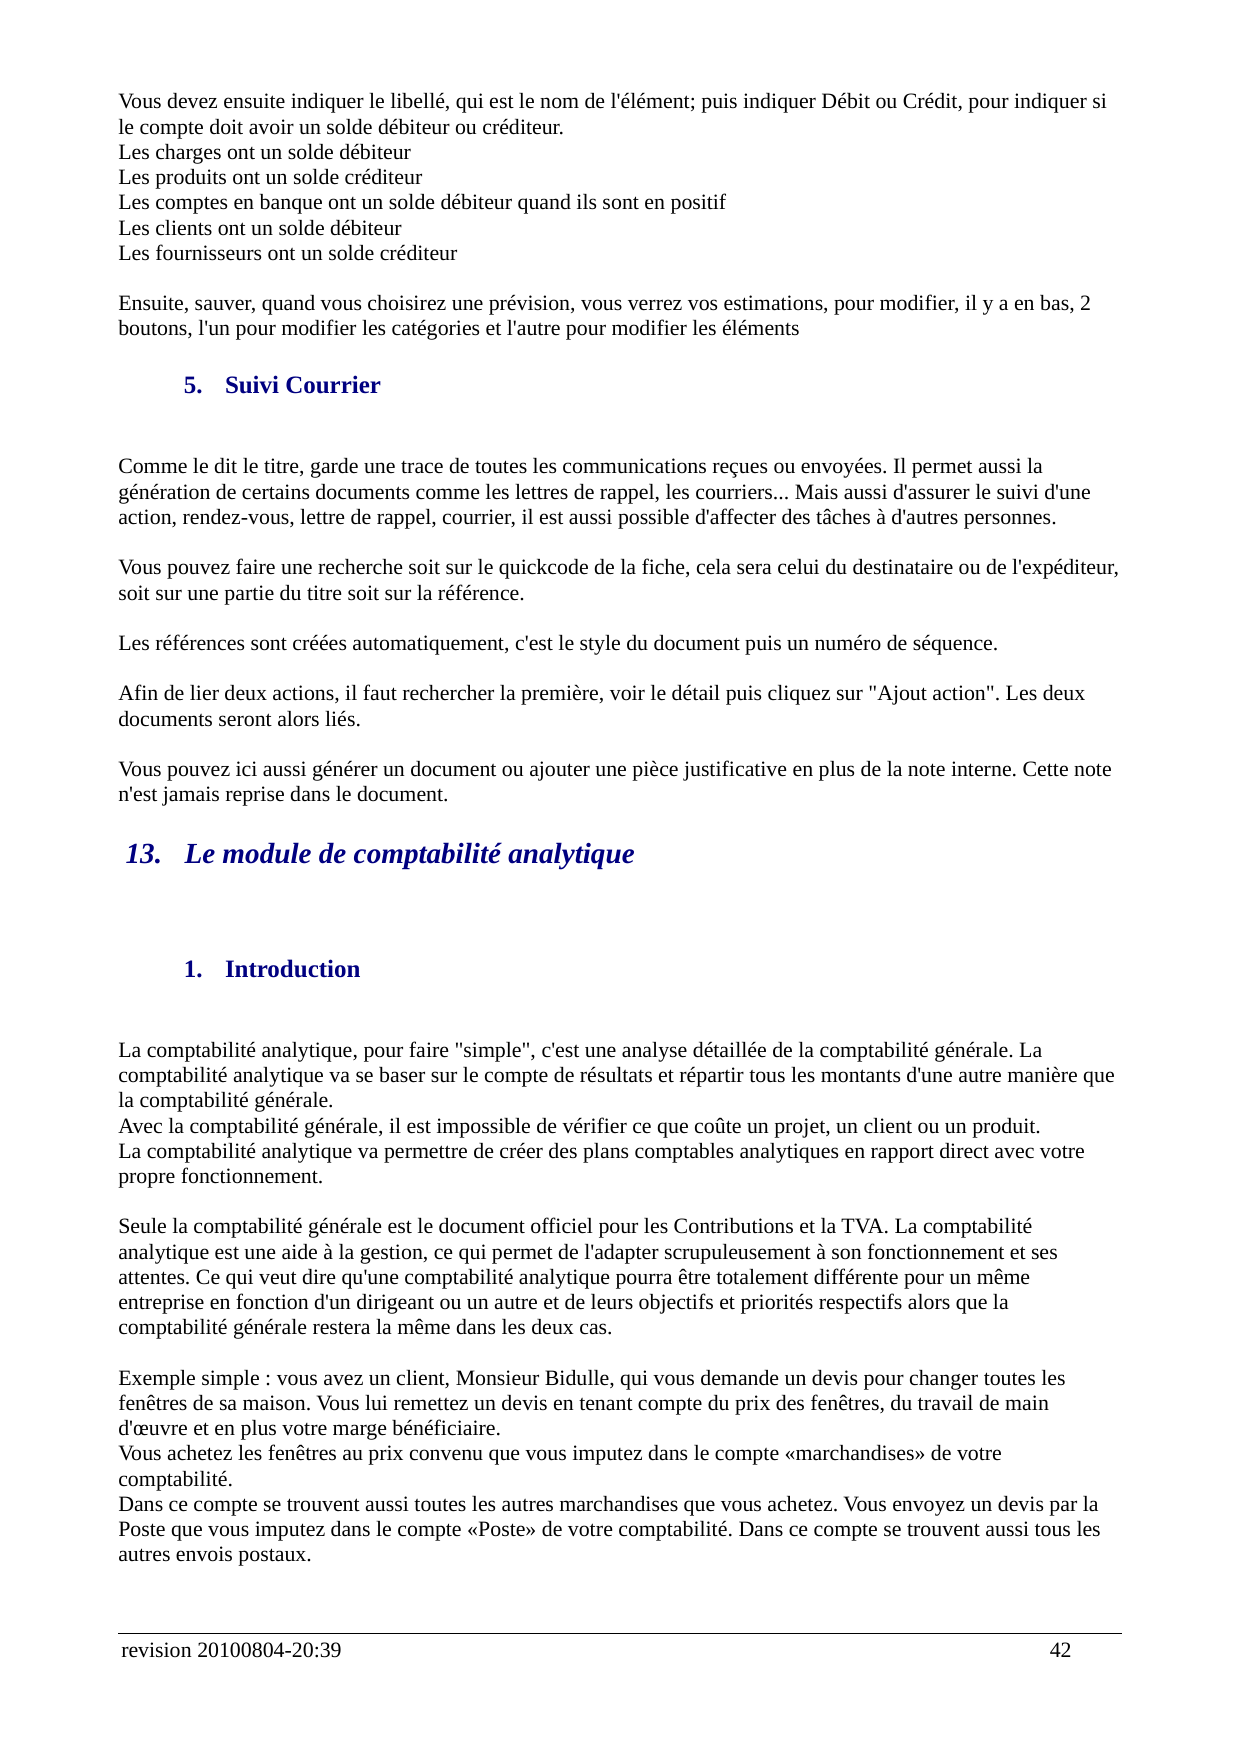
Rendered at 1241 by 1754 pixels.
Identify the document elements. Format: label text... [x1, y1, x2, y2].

subtitle Introduction [177, 954, 1122, 982]
subtitle Suivi Courrier [177, 370, 1122, 399]
text Dans ce compte se trouvent aussi toutes les autres marchandises que vous achetez. Vous envoyez un devis par la Poste que vous imputez dans le compte «Poste» de votre comptabilité. Dans ce compte se trouvent aussi tous les autres envois postaux. [118, 1491, 1122, 1566]
text La comptabilité analytique va permettre de créer des plans comptables analytiques en rapport direct avec votre propre fonctionnement. [118, 1138, 1122, 1188]
text Les références sont créées automatiquement, c'est le style du document puis un numéro de séquence. [118, 630, 1122, 655]
text Avec la comptabilité générale, il est impossible de vérifier ce que coûte un projet, un client ou un produit. [118, 1113, 1122, 1138]
text Vous pouvez ici aussi générer un document ou ajouter une pièce justificative en plus de la note interne. Cette note n'est jamais reprise dans le document. [118, 756, 1122, 806]
text Vous pouvez faire une recherche soit sur le quickcode de la fiche, cela sera celui du destinataire ou de l'expéditeur, soit sur une partie du titre soit sur la référence. [118, 554, 1122, 605]
text Comme le dit le titre, garde une trace de toutes les communications reçues ou envoyées. Il permet aussi la génération de certains documents comme les lettres de rappel, les courriers... Mais aussi d'assurer le suivi d'une action, rendez-vous, lettre de rappel, courrier, il est aussi possible d'affecter des tâches à d'autres personnes. [118, 453, 1122, 529]
text Les fournisseurs ont un solde créditeur [118, 240, 1122, 265]
text Les charges ont un solde débiteur [118, 139, 1122, 164]
text Ensuite, sauver, quand vous choisirez une prévision, vous verrez vos estimations, pour modifier, il y a en bas, 2 boutons, l'un pour modifier les catégories et l'autre pour modifier les éléments [118, 290, 1122, 341]
text Exemple simple : vous avez un client, Monsieur Bidulle, qui vous demande un devis pour changer toutes les fenêtres de sa maison. Vous lui remettez un devis en tenant compte du prix des fenêtres, du travail de main d'œuvre et en plus votre marge bénéficiaire. [118, 1365, 1122, 1440]
text Les clients ont un solde débiteur [118, 214, 1122, 240]
text La comptabilité analytique, pour faire "simple", c'est une analyse détaillée de la comptabilité générale. La comptabilité analytique va se baser sur le compte de résultats et répartir tous les montants d'une autre manière que la comptabilité générale. [118, 1037, 1122, 1113]
text Afin de lier deux actions, il faut rechercher la première, voir le détail puis cliquez sur "Ajout action". Les deux documents seront alors liés. [118, 680, 1122, 731]
text Vous devez ensuite indiquer le libellé, qui est le nom de l'élément; puis indiquer Débit ou Crédit, pour indiquer si le compte doit avoir un solde débiteur ou créditeur. [118, 88, 1122, 139]
text Seule la comptabilité générale est le document officiel pour les Contributions et la TVA. La comptabilité analytique est une aide à la gestion, ce qui permet de l'adapter scrupuleusement à son fonctionnement et ses attentes. Ce qui veut dire qu'une comptabilité analytique pourra être totalement différente pour un même entreprise en fonction d'un dirigeant ou un autre et de leurs objectifs et priorités respectifs alors que la comptabilité générale restera la même dans les deux cas. [118, 1213, 1122, 1339]
text Vous achetez les fenêtres au prix convenu que vous imputez dans le compte «marchandises» de votre comptabilité. [118, 1440, 1122, 1491]
subtitle Le module de comptabilité analytique [118, 836, 1122, 869]
text Les comptes en banque ont un solde débiteur quand ils sont en positif [118, 189, 1122, 214]
text Les produits ont un solde créditeur [118, 164, 1122, 189]
